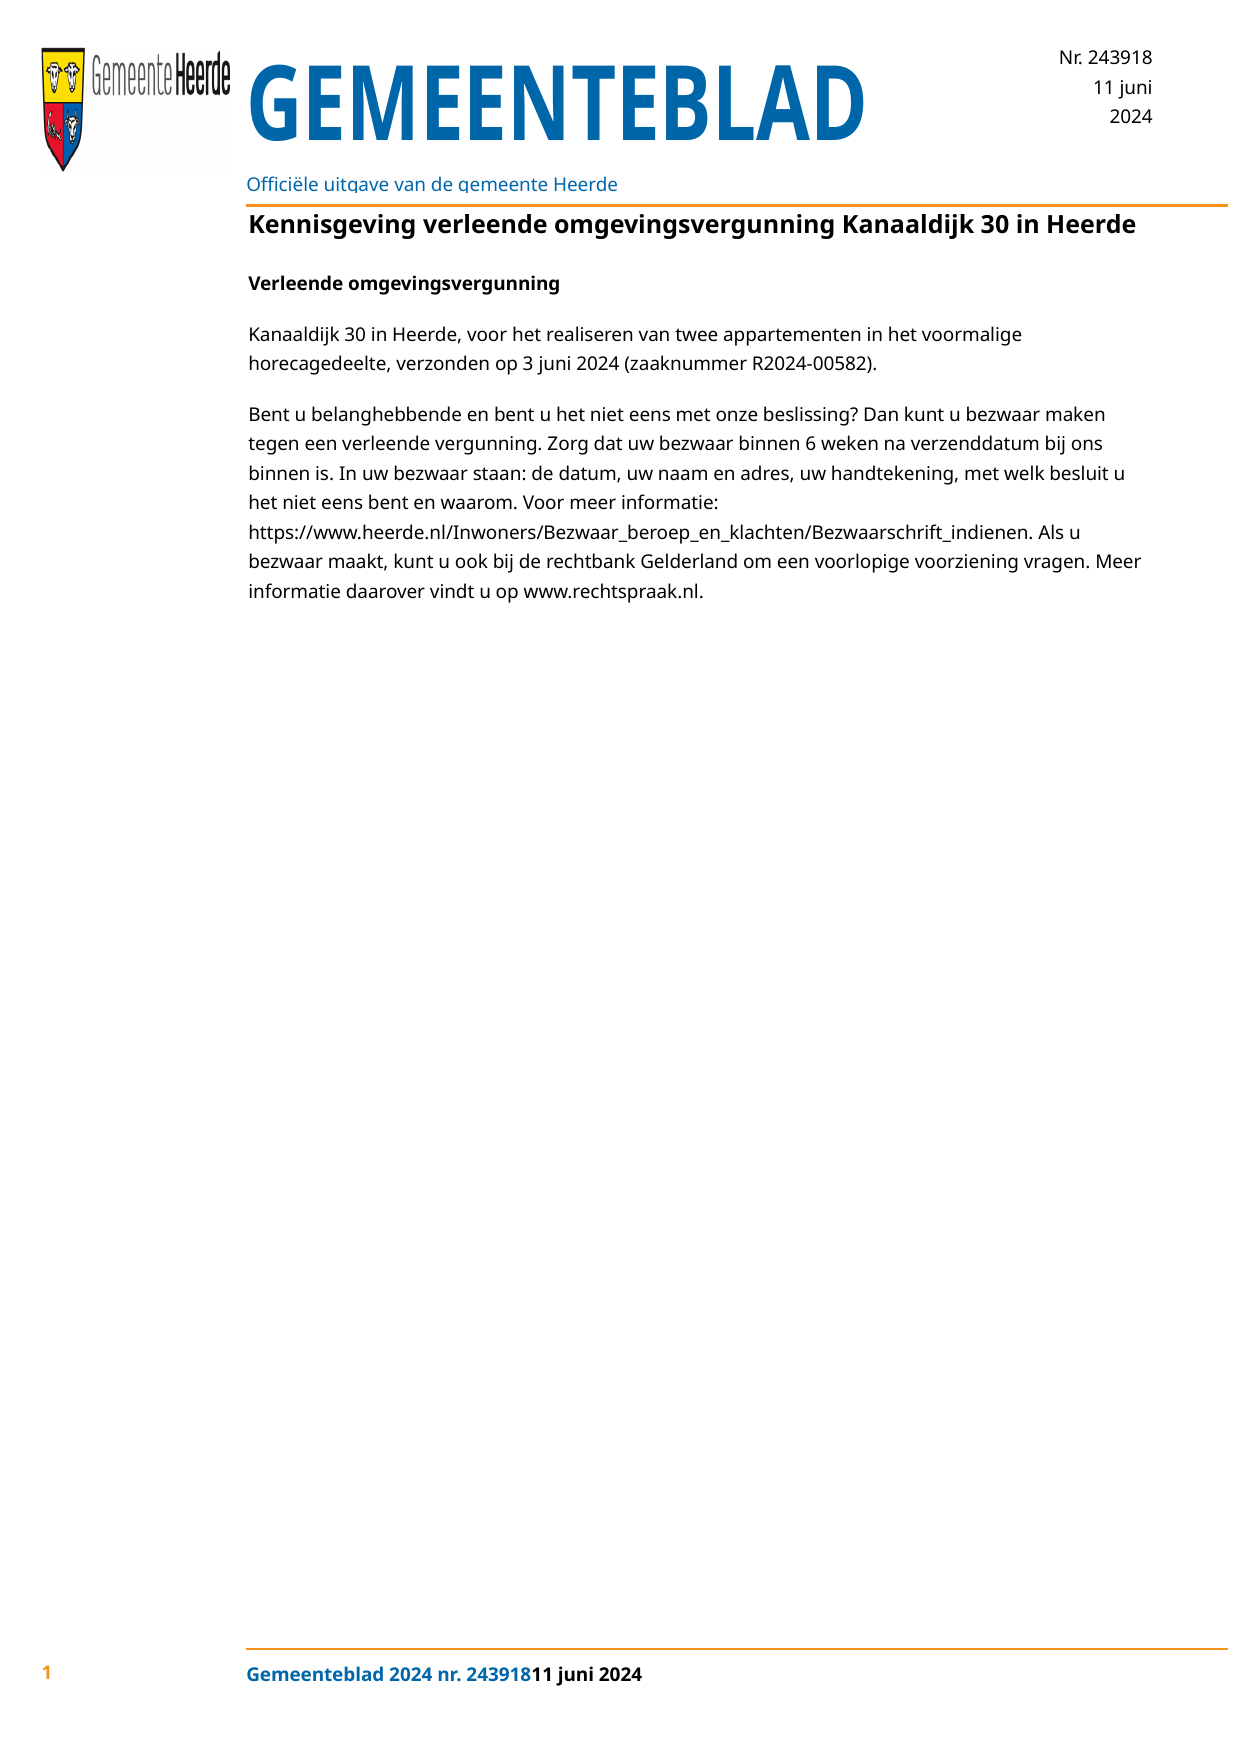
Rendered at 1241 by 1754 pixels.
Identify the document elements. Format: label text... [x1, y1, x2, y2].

text Kennisgeving verleende omgevingsvergunning Kanaaldijk 30 in Heerde [248, 207, 1152, 241]
text Verleende omgevingsvergunning [248, 270, 1152, 296]
picture [41, 47, 231, 172]
text Bent u belanghebbende en bent u het niet eens met onze beslissing? Dan kunt u bezwaar maken tegen een verleende vergunning. Zorg dat uw bezwaar binnen 6 weken na verzenddatum bij ons binnen is. In uw bezwaar staan: de datum, uw naam en adres, uw handtekening, met welk besluit u het niet eens bent en waarom. Voor meer informatie: https://www.heerde.nl/Inwoners/Bezwaar_beroep_en_klachten/Bezwaarschrift_indienen. Als u bezwaar maakt, kunt u ook bij de rechtbank Gelderland om een voorlopige voorziening vragen. Meer informatie daarover vindt u op www.rechtspraak.nl. [248, 401, 1152, 604]
text Kanaaldijk 30 in Heerde, voor het realiseren van twee appartementen in het voormalige horecagedeelte, verzonden op 3 juni 2024 (zaaknummer R2024-00582). [248, 321, 1152, 376]
